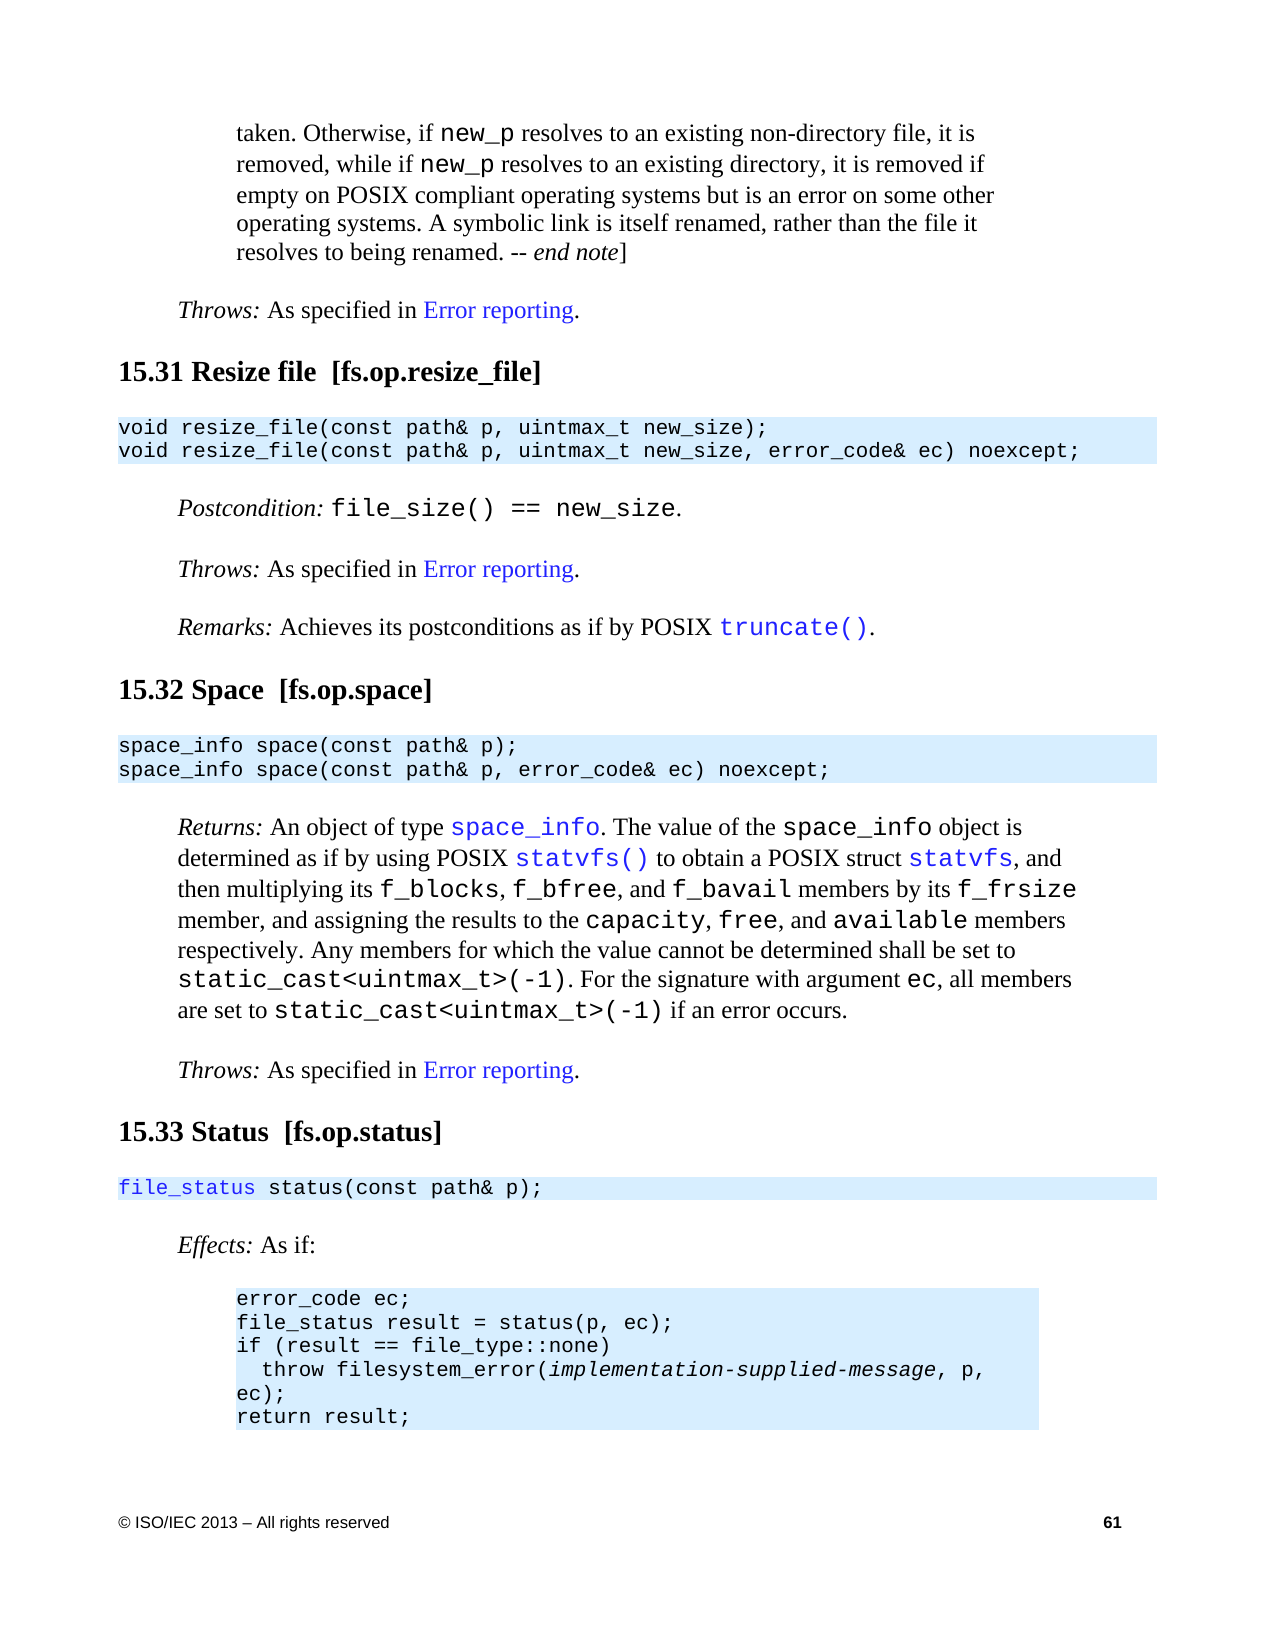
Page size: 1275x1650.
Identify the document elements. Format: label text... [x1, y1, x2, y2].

subtitle 15.31 Resize file [fs.op.resize_file] [118, 354, 1157, 387]
text Postcondition: file_size() == new_size. [177, 493, 1098, 524]
text Returns: An object of type space_info. The value of the space_info object is determined as if by using POSIX statvfs() to obtain a POSIX struct statvfs, and then multiplying its f_blocks, f_bfree, and f_bavail members by its f_frsize member, and assigning the results to the capacity, free, and available members respectively. Any members for which the value cannot be determined shall be set to static_cast<uintmax_t>(-1). For the signature with argument ec, all members are set to static_cast<uintmax_t>(-1) if an error occurs. [177, 812, 1098, 1026]
text Effects: As if: [177, 1230, 1098, 1258]
text Throws: As specified in Error reporting. [177, 1055, 1098, 1084]
text void resize_file(const path& p, uintmax_t new_size, error_code& ec) noexcept; [118, 440, 1157, 464]
text error_code ec; [236, 1288, 1039, 1312]
subtitle 15.33 Status [fs.op.status] [118, 1114, 1157, 1147]
text taken. Otherwise, if new_p resolves to an existing non-directory file, it is removed, while if new_p resolves to an existing directory, it is removed if empty on POSIX compliant operating systems but is an error on some other operating systems. A symbolic link is itself renamed, rather than the file it resolves to being renamed. -- end note] [236, 118, 1039, 266]
text throw filesystem_error(implementation-supplied-message, p, ec); [236, 1359, 1039, 1406]
text space_info space(const path& p); [118, 735, 1157, 759]
text Throws: As specified in Error reporting. [177, 296, 1098, 324]
text file_status result = status(p, ec); [236, 1312, 1039, 1335]
text file_status status(const path& p); [118, 1177, 1157, 1200]
text if (result == file_type::none) [236, 1335, 1039, 1359]
text space_info space(const path& p, error_code& ec) noexcept; [118, 759, 1157, 783]
text return result; [236, 1406, 1039, 1430]
text void resize_file(const path& p, uintmax_t new_size); [118, 417, 1157, 440]
text Throws: As specified in Error reporting. [177, 554, 1098, 583]
text Remarks: Achieves its postconditions as if by POSIX truncate(). [177, 612, 1098, 643]
subtitle 15.32 Space [fs.op.space] [118, 672, 1157, 706]
